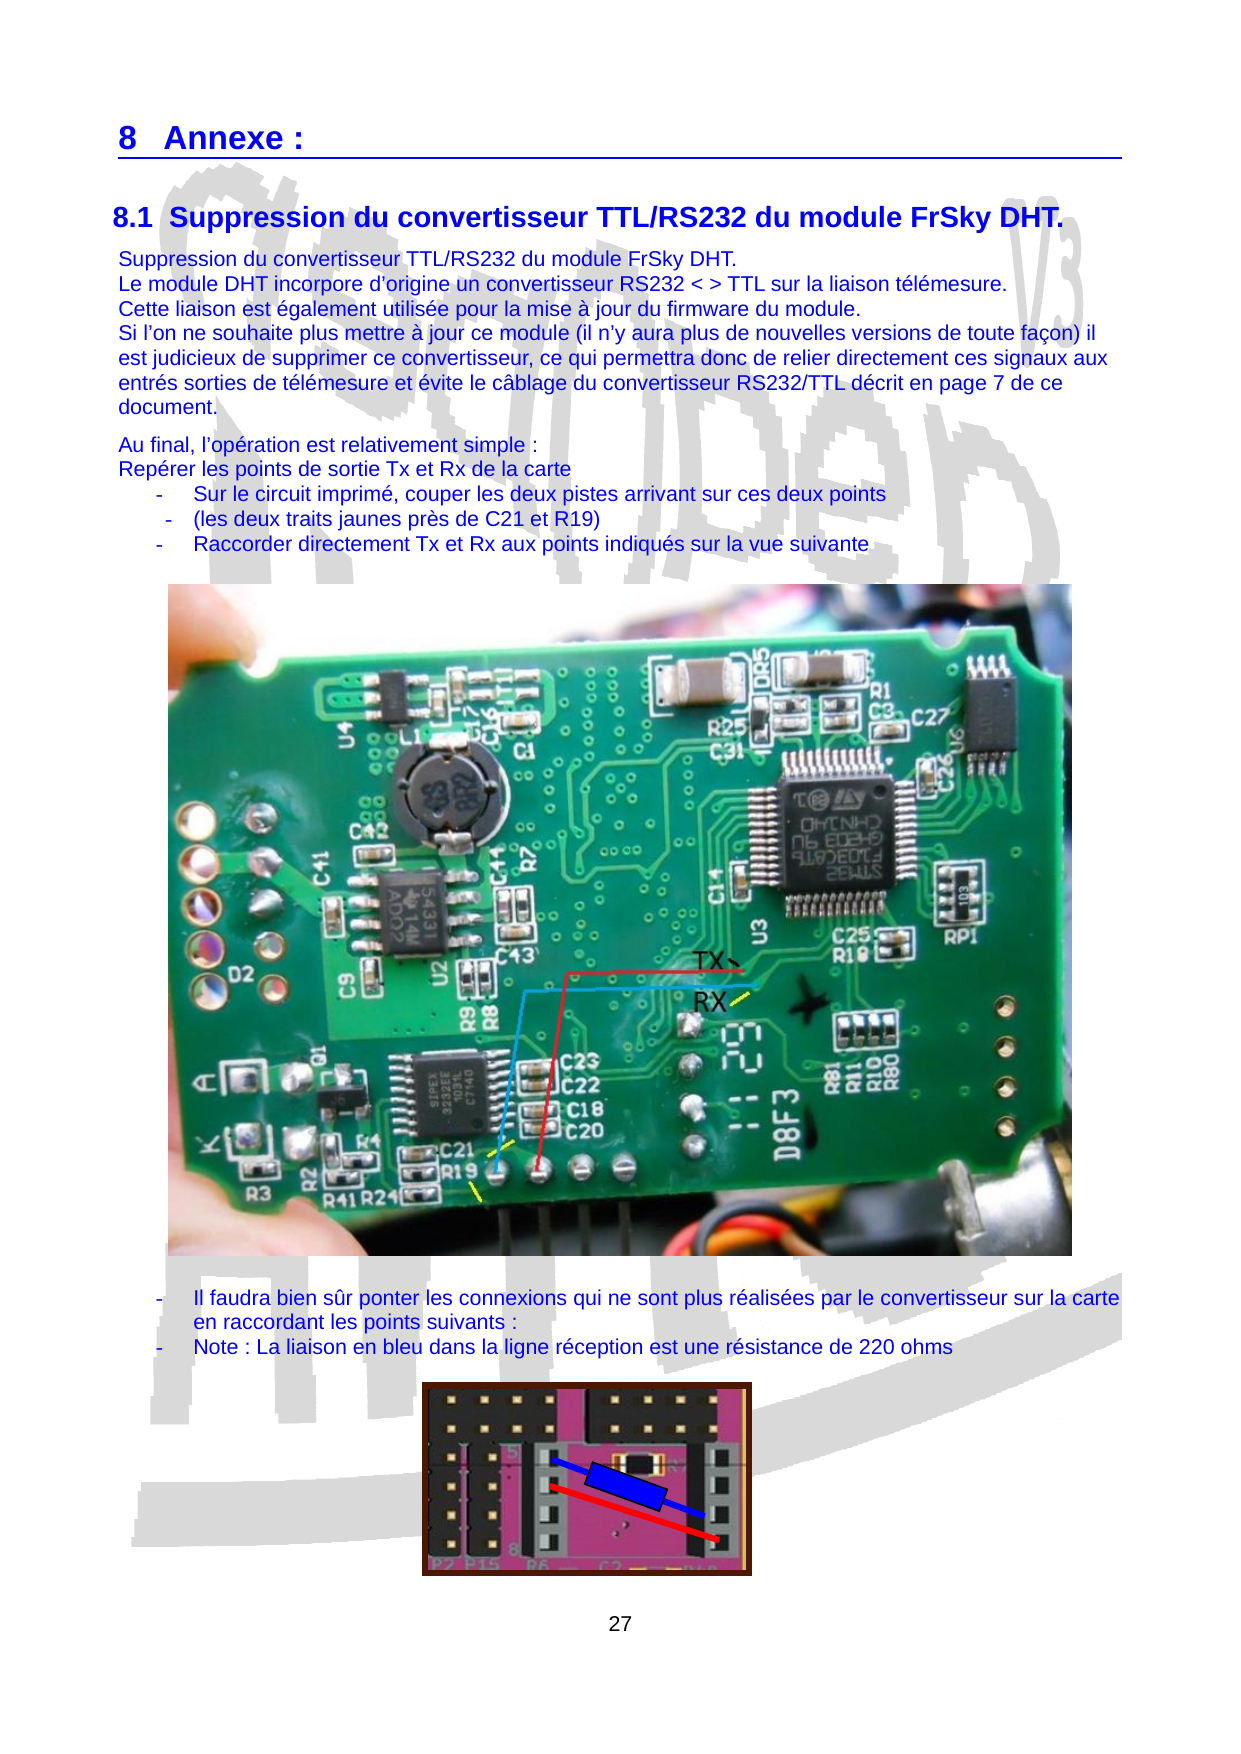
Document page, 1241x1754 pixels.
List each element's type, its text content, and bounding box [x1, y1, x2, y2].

list Il faudra bien sûr ponter les connexions qui ne sont plus réalisées par le convertisseur sur la carte en raccordant les points suivants : [156, 1285, 1122, 1334]
text Au final, l’opération est relativement simple : [118, 432, 1122, 456]
text Suppression du convertisseur TTL/RS232 du module FrSky DHT. [118, 246, 1122, 271]
picture [166, 581, 1074, 1259]
text Cette liaison est également utilisée pour la mise à jour du firmware du module. [118, 296, 1122, 321]
list Note : La liaison en bleu dans la ligne réception est une résistance de 220 ohms [156, 1334, 1122, 1359]
text Le module DHT incorpore d’origine un convertisseur RS232 < > TTL sur la liaison télémesure. [118, 271, 1122, 296]
picture [428, 1389, 746, 1569]
list (les deux traits jaunes près de C21 et R19) [165, 506, 1122, 531]
list Raccorder directement Tx et Rx aux points indiqués sur la vue suivante [156, 531, 1122, 556]
subtitle 8 Annexe : [118, 118, 1122, 157]
text Si l’on ne souhaite plus mettre à jour ce module (il n’y aura plus de nouvelles versions de toute façon) il est judicieux de supprimer ce convertisseur, ce qui permettra donc de relier directement ces signaux aux entrés sorties de télémesure et évite le câblage du convertisseur RS232/TTL décrit en page 7 de ce document. [118, 321, 1122, 419]
subtitle 8.1 Suppression du convertisseur TTL/RS232 du module FrSky DHT. [112, 201, 1122, 234]
text Repérer les points de sortie Tx et Rx de la carte [118, 456, 1122, 481]
list Sur le circuit imprimé, couper les deux pistes arrivant sur ces deux points [156, 481, 1122, 506]
